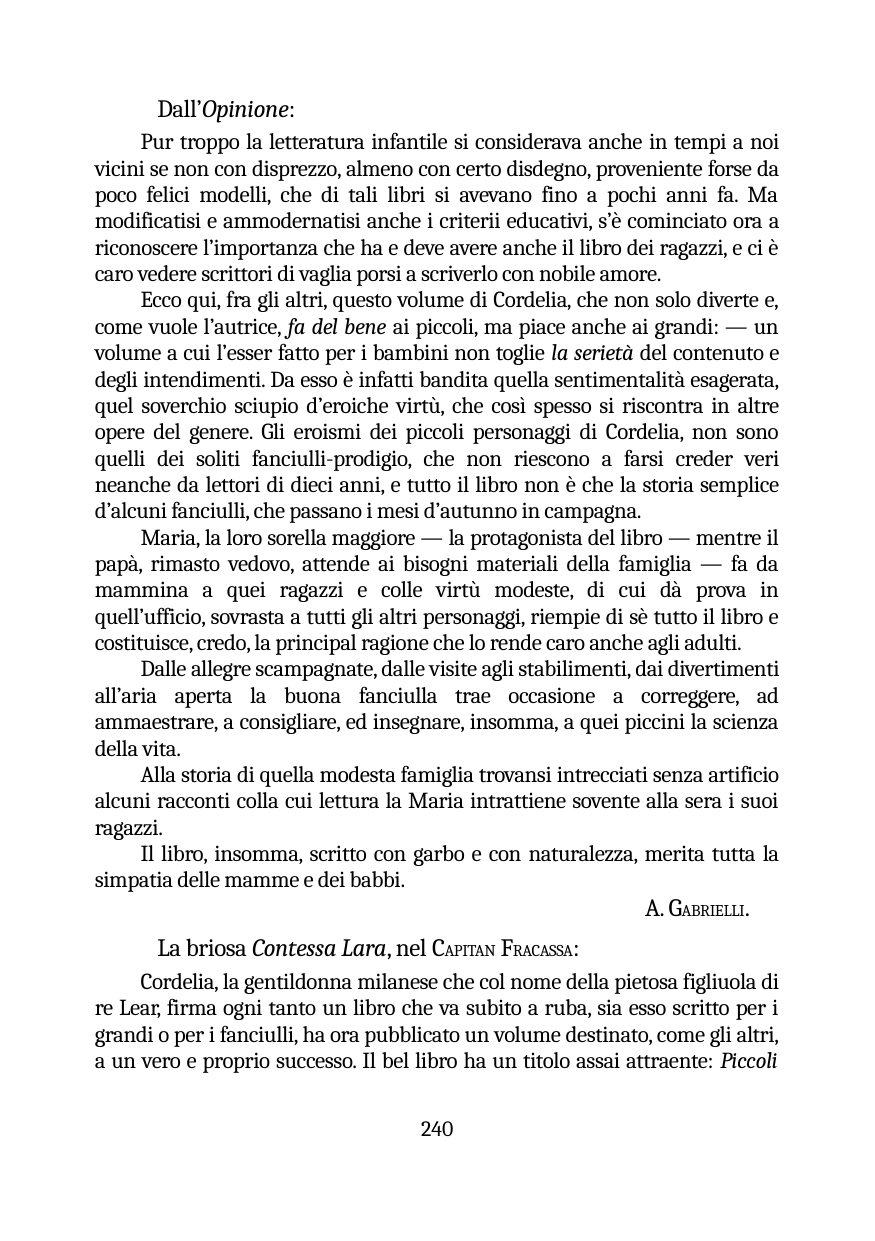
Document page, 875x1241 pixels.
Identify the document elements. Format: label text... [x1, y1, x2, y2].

text Ecco qui, fra gli altri, questo volume di Cordelia, che non solo diverte e, come vuole l’autrice, fa del bene ai piccoli, ma piace anche ai grandi: — un volume a cui l’esser fatto per i bambini non toglie la serietà del contenuto e degli intendimenti. Da esso è infatti bandita quella sentimentalità esagerata, quel soverchio sciupio d’eroiche virtù, che così spesso si riscontra in altre opere del genere. Gli eroismi dei piccoli personaggi di Cordelia, non sono quelli dei soliti fanciulli-prodigio, che non riescono a farsi creder veri neanche da lettori di dieci anni, e tutto il libro non è che la storia semplice d’alcuni fanciulli, che passano i mesi d’autunno in campagna. [94, 287, 779, 524]
text Cordelia, la gentildonna milanese che col nome della pietosa figliuola di re Lear, firma ogni tanto un libro che va subito a ruba, sia esso scritto per i grandi o per i fanciulli, ha ora pubblicato un volume destinato, come gli altri, a un vero e proprio successo. Il bel libro ha un titolo assai attraente: Piccoli [94, 969, 779, 1074]
text Maria, la loro sorella maggiore — la protagonista del libro — mentre il papà, rimasto vedovo, attende ai bisogni materiali della famiglia — fa da mammina a quei ragazzi e colle virtù modeste, di cui dà prova in quell’ufficio, sovrasta a tutti gli altri personaggi, riempie di sè tutto il libro e costituisce, credo, la principal ragione che lo rende caro anche agli adulti. [94, 524, 779, 656]
text Il libro, insomma, scritto con garbo e con naturalezza, merita tutta la simpatia delle mamme e dei babbi. [94, 841, 779, 893]
text Pur troppo la letteratura infantile si considerava anche in tempi a noi vicini se non con disprezzo, almeno con certo disdegno, proveniente forse da poco felici modelli, che di tali libri si avevano fino a pochi anni fa. Ma modificatisi e ammodernatisi anche i criterii educativi, s’è cominciato ora a riconoscere l’importanza che ha e deve avere anche il libro dei ragazzi, e ci è caro vedere scrittori di vaglia porsi a scriverlo con nobile amore. [94, 129, 779, 287]
text Alla storia di quella modesta famiglia trovansi intrecciati senza artificio alcuni racconti colla cui lettura la Maria intrattiene sovente alla sera i suoi ragazzi. [94, 762, 779, 841]
text A. Gabrielli. [94, 893, 750, 922]
text La briosa Contessa Lara, nel Capitan Fracassa: [94, 934, 779, 963]
text Dalle allegre scampagnate, dalle visite agli stabilimenti, dai divertimenti all’aria aperta la buona fanciulla trae occasione a correggere, ad ammaestrare, a consigliare, ed insegnare, insomma, a quei piccini la scienza della vita. [94, 656, 779, 762]
text Dall’Opinione: [94, 94, 779, 123]
